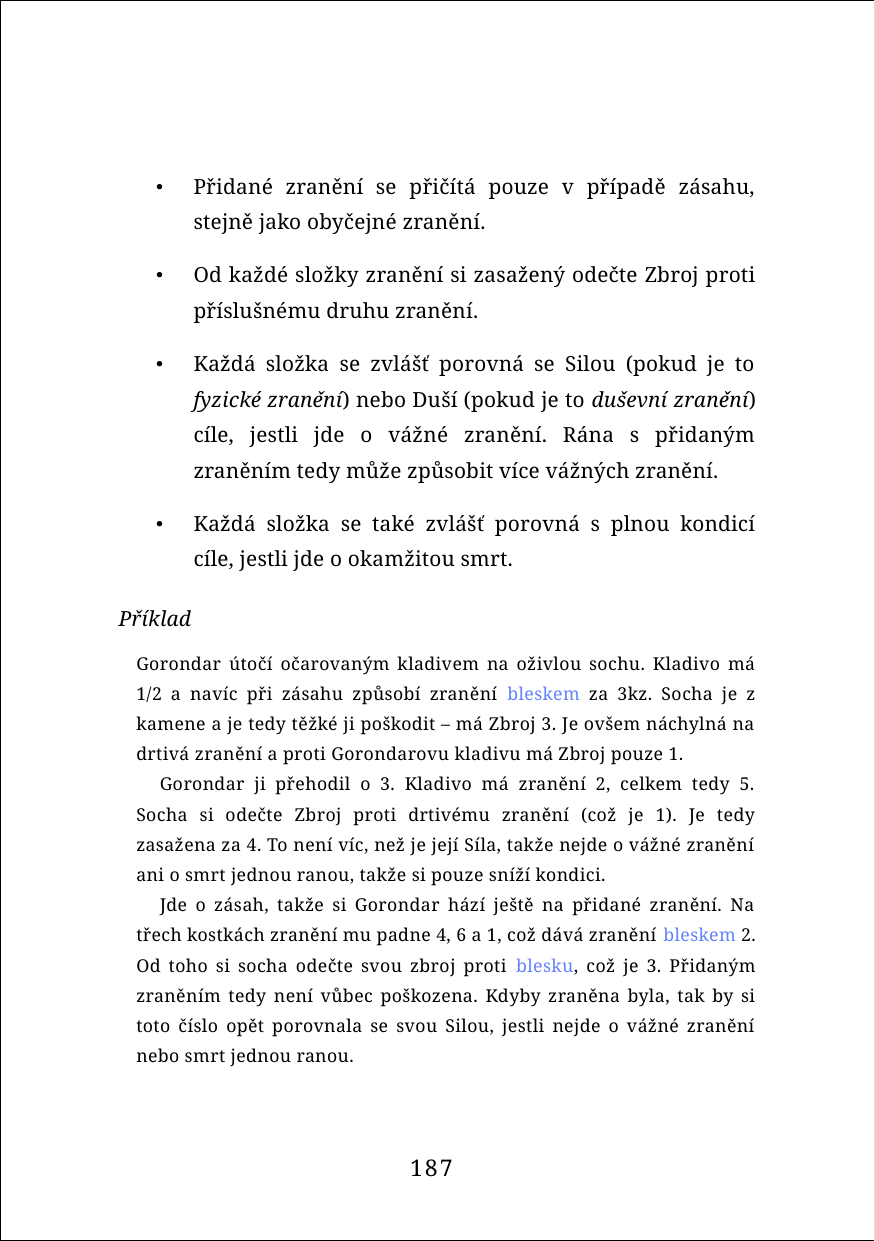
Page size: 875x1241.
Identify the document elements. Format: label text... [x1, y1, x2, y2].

list Přidané zranění se přičítá pouze v případě zásahu, stejně jako obyčejné zranění. [156, 172, 756, 236]
list Každá složka se také zvlášť porovná s plnou kondicí cíle, jestli jde o okamžitou smrt. [156, 509, 756, 573]
list Každá složka se zvlášť porovná se Silou (pokud je to fyzické zranění) nebo Duší (pokud je to duševní zranění) cíle, jestli jde o vážné zranění. Rána s přidaným zraněním tedy může způsobit více vážných zranění. [156, 349, 756, 484]
list Od každé složky zranění si zasažený odečte Zbroj proti příslušnému druhu zranění. [156, 261, 756, 324]
text Gorondar útočí očarovaným kladivem na oživlou sochu. Kladivo má 1/2 a navíc při zásahu způsobí zranění bleskem za 3kz. Socha je z kamene a je tedy těžké ji poškodit – má Zbroj 3. Je ovšem náchylná na drtivá zranění a proti Gorondarovu kladivu má Zbroj pouze 1. Gorondar ji přehodil o 3. Kladivo má zranění 2, celkem tedy 5. Socha si odečte Zbroj proti drtivému zranění (což je 1). Je tedy zasažena za 4. To není víc, než je její Síla, takže nejde o vážné zranění ani o smrt jednou ranou, takže si pouze sníží kondici. Jde o zásah, takže si Gorondar hází ještě na přidané zranění. Na třech kostkách zranění mu padne 4, 6 a 1, což dává zranění bleskem 2. Od toho si socha odečte svou zbroj proti blesku, což je 3. Přidaným zraněním tedy není vůbec poškozena. Kdyby zraněna byla, tak by si toto číslo opět porovnala se svou Silou, jestli nejde o vážné zranění nebo smrt jednou ranou. [136, 651, 756, 1068]
text Příklad [118, 604, 756, 632]
